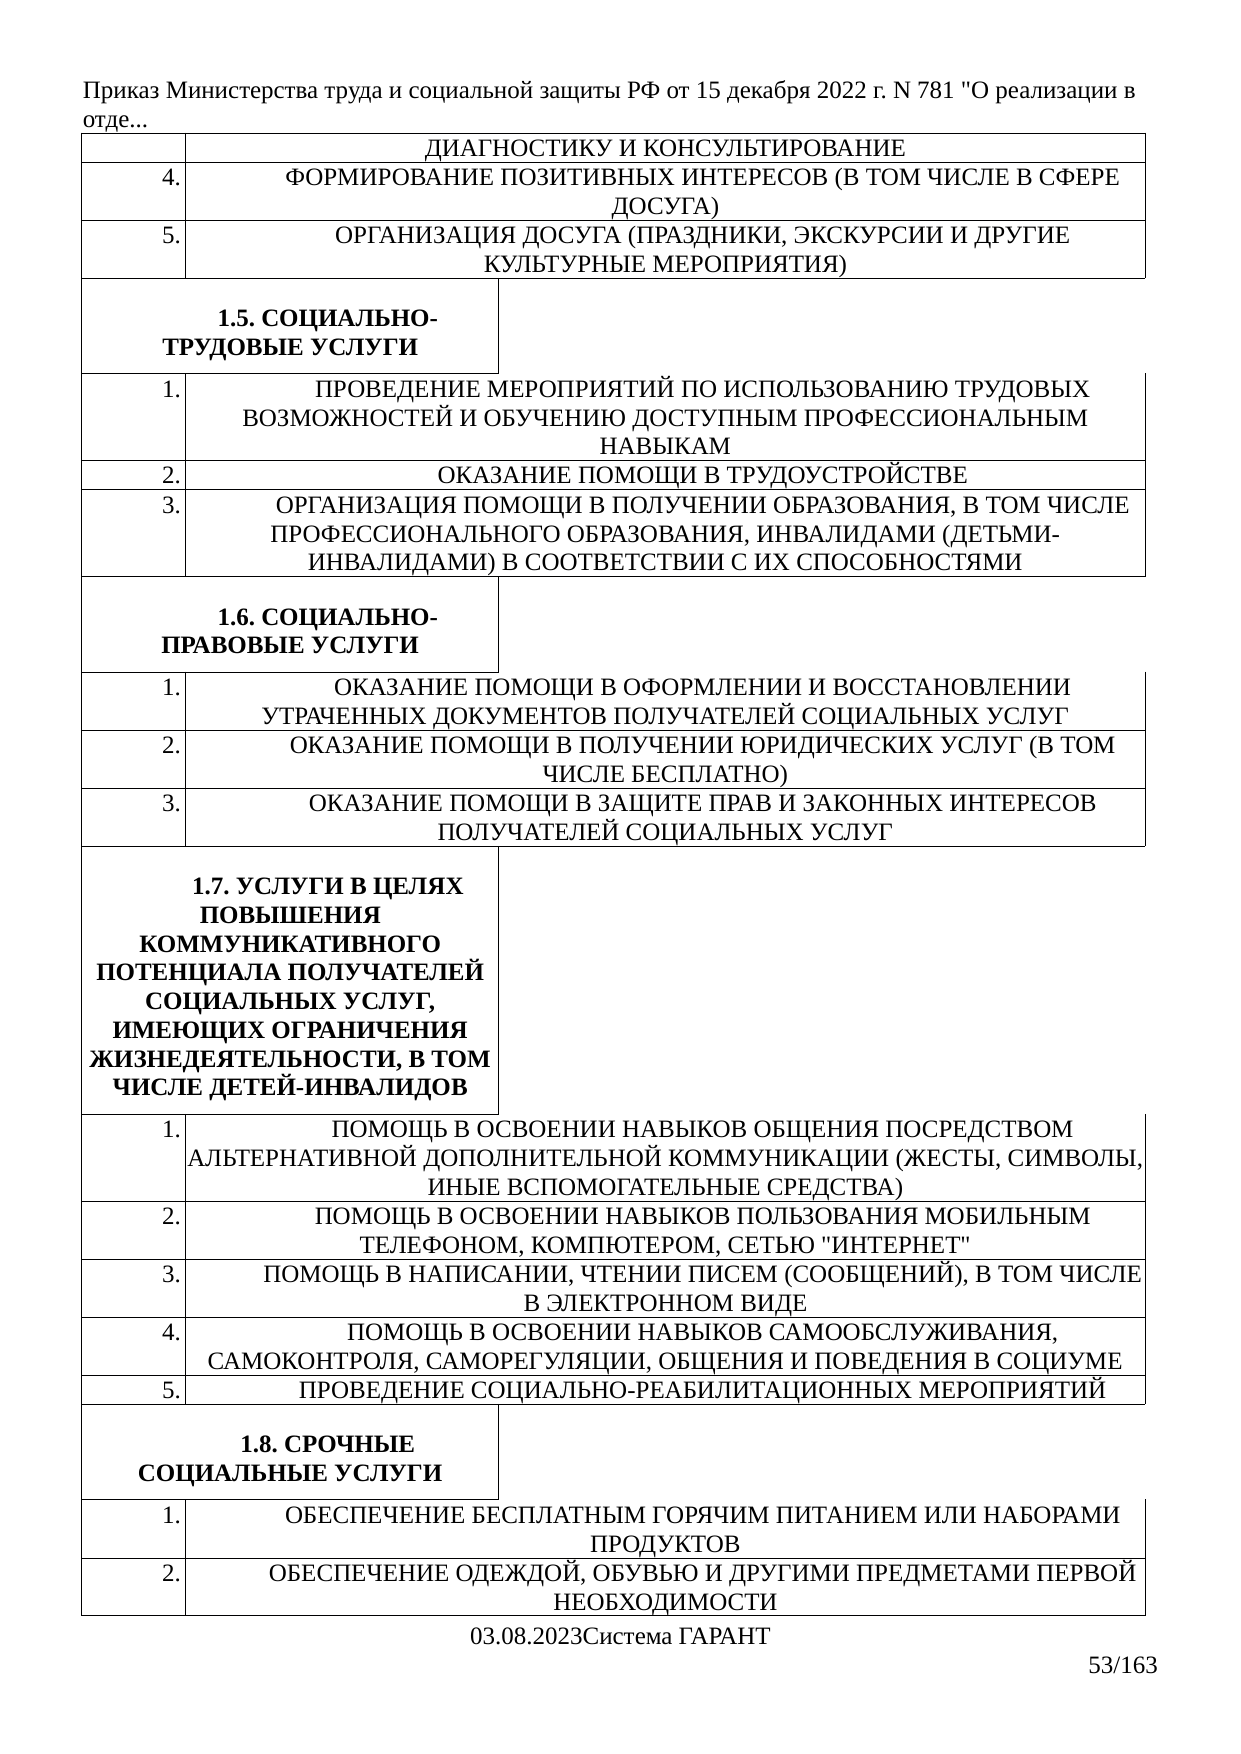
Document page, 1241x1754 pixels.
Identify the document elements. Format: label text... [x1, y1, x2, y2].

table_cell [82, 134, 185, 162]
table_cell 4. [82, 1318, 185, 1374]
table_cell 3. [82, 490, 185, 576]
table_cell 1.6. СОЦИАЛЬНО-ПРАВОВЫЕ УСЛУГИ [82, 577, 498, 672]
table_cell 1. [82, 1115, 185, 1201]
table_cell 2. [82, 1559, 185, 1615]
table_cell 1.8. СРОЧНЫЕ СОЦИАЛЬНЫЕ УСЛУГИ [82, 1405, 498, 1499]
table_cell ОРГАНИЗАЦИЯ ПОМОЩИ В ПОЛУЧЕНИИ ОБРАЗОВАНИЯ, В ТОМ ЧИСЛЕ ПРОФЕССИОНАЛЬНОГО ОБРАЗОВАНИЯ, ИНВАЛИДАМИ (ДЕТЬМИ-ИНВАЛИДАМИ) В СООТВЕТСТВИИ С ИХ СПОСОБНОСТЯМИ [186, 490, 1145, 576]
table_cell 1. [82, 374, 185, 460]
table_cell 1.7. УСЛУГИ В ЦЕЛЯХ ПОВЫШЕНИЯ КОММУНИКАТИВНОГО ПОТЕНЦИАЛА ПОЛУЧАТЕЛЕЙ СОЦИАЛЬНЫХ УСЛУГ, ИМЕЮЩИХ ОГРАНИЧЕНИЯ ЖИЗНЕДЕЯТЕЛЬНОСТИ, В ТОМ ЧИСЛЕ ДЕТЕЙ-ИНВАЛИДОВ [82, 847, 498, 1114]
table_cell ОБЕСПЕЧЕНИЕ БЕСПЛАТНЫМ ГОРЯЧИМ ПИТАНИЕМ ИЛИ НАБОРАМИ ПРОДУКТОВ [186, 1499, 1145, 1557]
table_cell ПОМОЩЬ В ОСВОЕНИИ НАВЫКОВ ПОЛЬЗОВАНИЯ МОБИЛЬНЫМ ТЕЛЕФОНОМ, КОМПЮТЕРОМ, СЕТЬЮ "ИНТЕРНЕТ" [186, 1202, 1145, 1258]
table_cell 3. [82, 789, 185, 846]
table_cell 1. [82, 1500, 185, 1557]
table_cell 4. [82, 163, 185, 220]
table_cell 1. [82, 673, 185, 730]
table_cell ОКАЗАНИЕ ПОМОЩИ В ЗАЩИТЕ ПРАВ И ЗАКОННЫХ ИНТЕРЕСОВ ПОЛУЧАТЕЛЕЙ СОЦИАЛЬНЫХ УСЛУГ [186, 789, 1145, 846]
table_cell 1.5. СОЦИАЛЬНО-ТРУДОВЫЕ УСЛУГИ [82, 279, 498, 373]
table_cell 2. [82, 461, 185, 489]
table_cell ОКАЗАНИЕ ПОМОЩИ В ОФОРМЛЕНИИ И ВОССТАНОВЛЕНИИ УТРАЧЕННЫХ ДОКУМЕНТОВ ПОЛУЧАТЕЛЕЙ СОЦИАЛЬНЫХ УСЛУГ [186, 672, 1145, 730]
table_cell 2. [82, 1202, 185, 1258]
table_cell ОБЕСПЕЧЕНИЕ ОДЕЖДОЙ, ОБУВЬЮ И ДРУГИМИ ПРЕДМЕТАМИ ПЕРВОЙ НЕОБХОДИМОСТИ [186, 1559, 1145, 1615]
table_cell ОРГАНИЗАЦИЯ ДОСУГА (ПРАЗДНИКИ, ЭКСКУРСИИ И ДРУГИЕ КУЛЬТУРНЫЕ МЕРОПРИЯТИЯ) [186, 221, 1145, 278]
table_cell ПРОВЕДЕНИЕ СОЦИАЛЬНО-РЕАБИЛИТАЦИОННЫХ МЕРОПРИЯТИЙ [186, 1376, 1145, 1404]
table_cell 2. [82, 731, 185, 788]
table_cell ФОРМИРОВАНИЕ ПОЗИТИВНЫХ ИНТЕРЕСОВ (В ТОМ ЧИСЛЕ В СФЕРЕ ДОСУГА) [186, 163, 1145, 220]
table_cell ПОМОЩЬ В ОСВОЕНИИ НАВЫКОВ ОБЩЕНИЯ ПОСРЕДСТВОМ АЛЬТЕРНАТИВНОЙ ДОПОЛНИТЕЛЬНОЙ КОММУНИКАЦИИ (ЖЕСТЫ, СИМВОЛЫ, ИНЫЕ ВСПОМОГАТЕЛЬНЫЕ СРЕДСТВА) [186, 1114, 1145, 1201]
table_cell 3. [82, 1260, 185, 1317]
table_cell ОКАЗАНИЕ ПОМОЩИ В ПОЛУЧЕНИИ ЮРИДИЧЕСКИХ УСЛУГ (В ТОМ ЧИСЛЕ БЕСПЛАТНО) [186, 731, 1145, 788]
table_cell ПРОВЕДЕНИЕ МЕРОПРИЯТИЙ ПО ИСПОЛЬЗОВАНИЮ ТРУДОВЫХ ВОЗМОЖНОСТЕЙ И ОБУЧЕНИЮ ДОСТУПНЫМ ПРОФЕССИОНАЛЬНЫМ НАВЫКАМ [186, 373, 1145, 460]
table_cell ПОМОЩЬ В НАПИСАНИИ, ЧТЕНИИ ПИСЕМ (СООБЩЕНИЙ), В ТОМ ЧИСЛЕ В ЭЛЕКТРОННОМ ВИДЕ [186, 1260, 1145, 1317]
table_cell ОКАЗАНИЕ ПОМОЩИ В ТРУДОУСТРОЙСТВЕ [186, 461, 1145, 489]
table_cell 5. [82, 221, 185, 278]
table_cell ДИАГНОСТИКУ И КОНСУЛЬТИРОВАНИЕ [186, 134, 1145, 162]
table_cell 5. [82, 1376, 185, 1404]
table_cell ПОМОЩЬ В ОСВОЕНИИ НАВЫКОВ САМООБСЛУЖИВАНИЯ, САМОКОНТРОЛЯ, САМОРЕГУЛЯЦИИ, ОБЩЕНИЯ И ПОВЕДЕНИЯ В СОЦИУМЕ [186, 1318, 1145, 1374]
